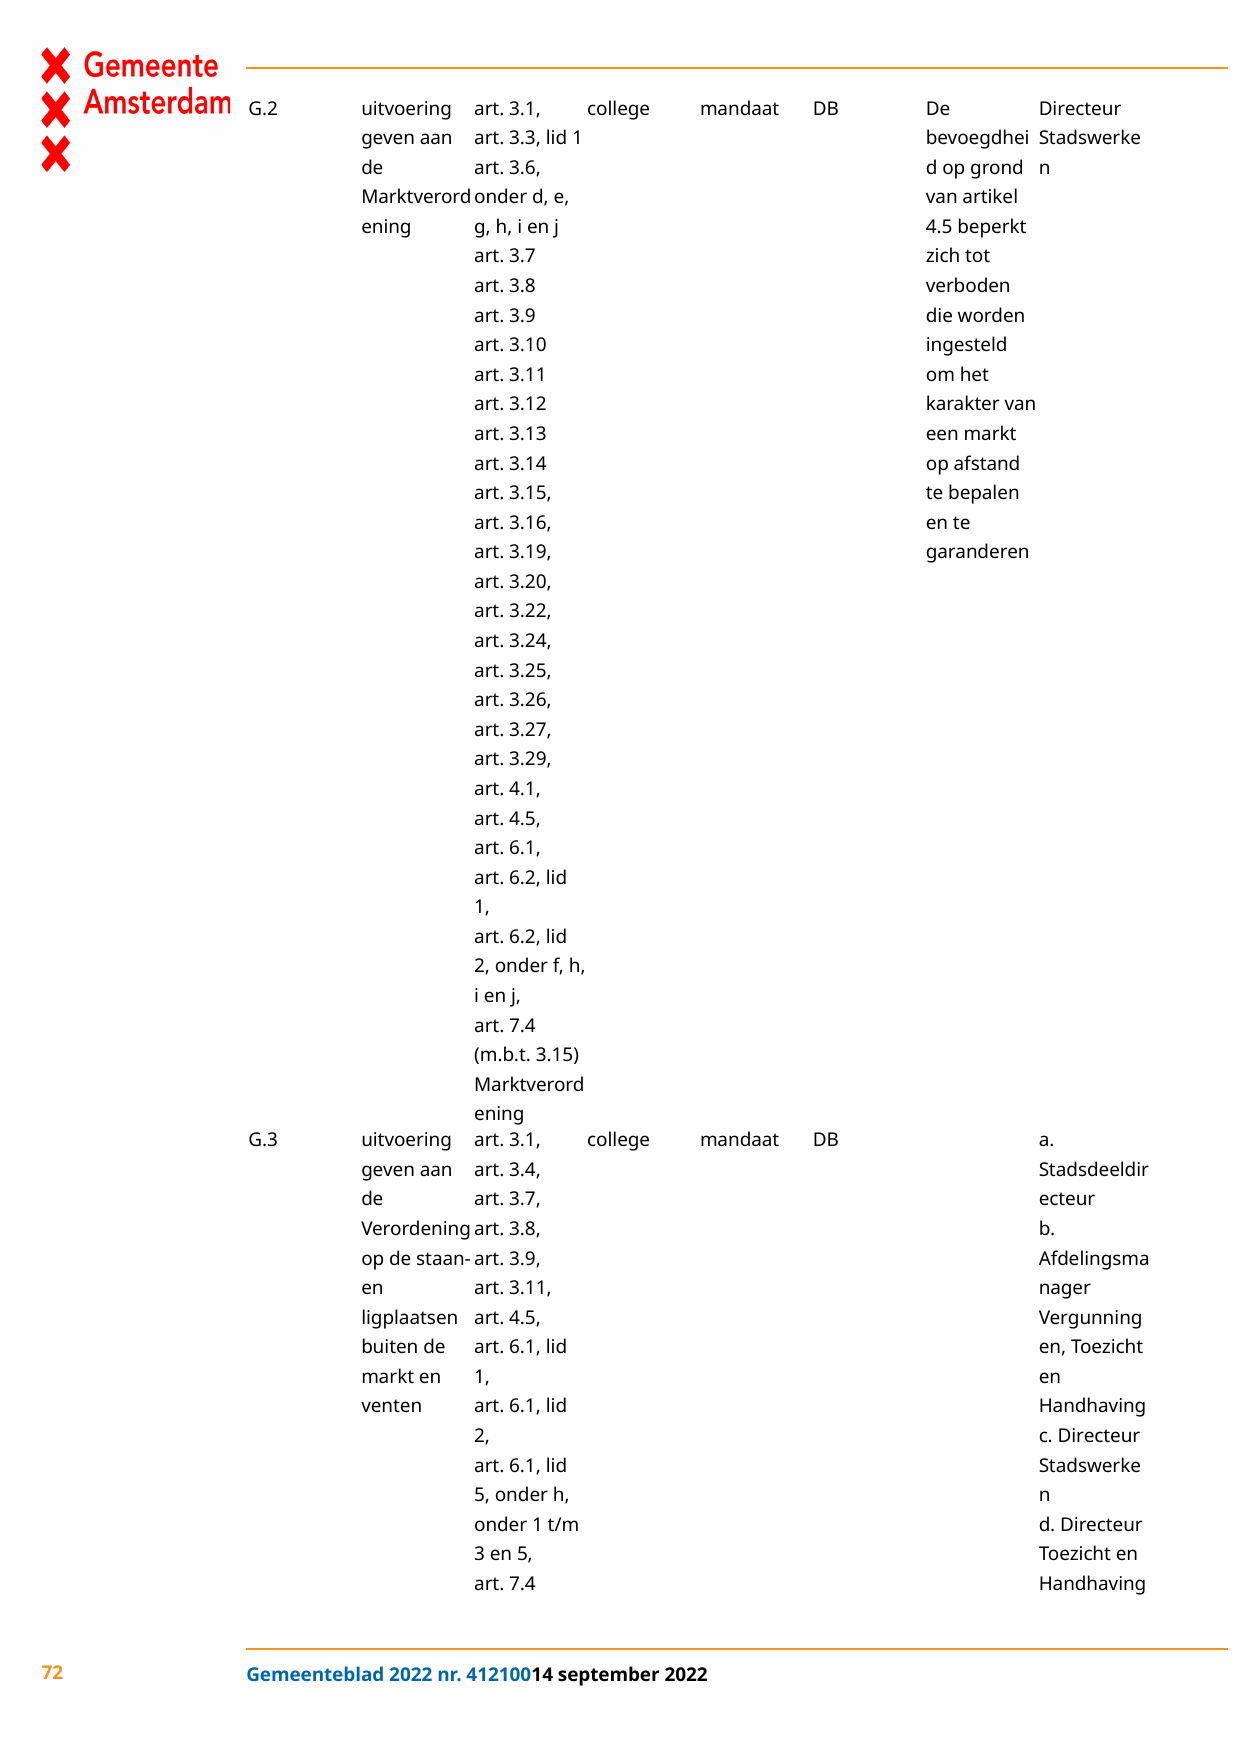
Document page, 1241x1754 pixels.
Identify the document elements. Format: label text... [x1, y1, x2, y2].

picture [41, 47, 231, 172]
table_cell DB [813, 95, 926, 1126]
table_cell a. Stadsdeeldirecteur b. Afdelingsmanager Vergunningen, Toezicht en Handhaving c. Directeur Stadswerken d. Directeur Toezicht en Handhaving [1039, 1126, 1152, 1596]
table_cell DB [813, 1126, 926, 1596]
table_cell G.2 [248, 95, 361, 1126]
table_cell G.3 [248, 1126, 361, 1596]
table_cell uitvoering geven aan de Verordening op de staan- en ligplaatsen buiten de markt en venten [361, 1126, 474, 1596]
table_cell Directeur Stadswerken [1039, 95, 1152, 1126]
table_cell De bevoegdheid op grond van artikel 4.5 beperkt zich tot verboden die worden ingesteld om het karakter van een markt op afstand te bepalen en te garanderen [926, 95, 1038, 1126]
table_cell mandaat [700, 95, 813, 1126]
table_cell art. 3.1, art. 3.3, lid 1 art. 3.6, onder d, e, g, h, i en j art. 3.7 art. 3.8 art. 3.9 art. 3.10 art. 3.11 art. 3.12 art. 3.13 art. 3.14 art. 3.15, art. 3.16, art. 3.19, art. 3.20, art. 3.22, art. 3.24, art. 3.25, art. 3.26, art. 3.27, art. 3.29, art. 4.1, art. 4.5, art. 6.1, art. 6.2, lid 1, art. 6.2, lid 2, onder f, h, i en j, art. 7.4 (m.b.t. 3.15) Marktverordening [474, 95, 587, 1126]
table_cell college [587, 95, 700, 1126]
table_cell art. 3.1, art. 3.4, art. 3.7, art. 3.8, art. 3.9, art. 3.11, art. 4.5, art. 6.1, lid 1, art. 6.1, lid 2, art. 6.1, lid 5, onder h, onder 1 t/m 3 en 5, art. 7.4 [474, 1126, 587, 1596]
table_cell [926, 1126, 1038, 1596]
table_cell mandaat [700, 1126, 813, 1596]
table_cell college [587, 1126, 700, 1596]
table_cell uitvoering geven aan de Marktverordening [361, 95, 474, 1126]
